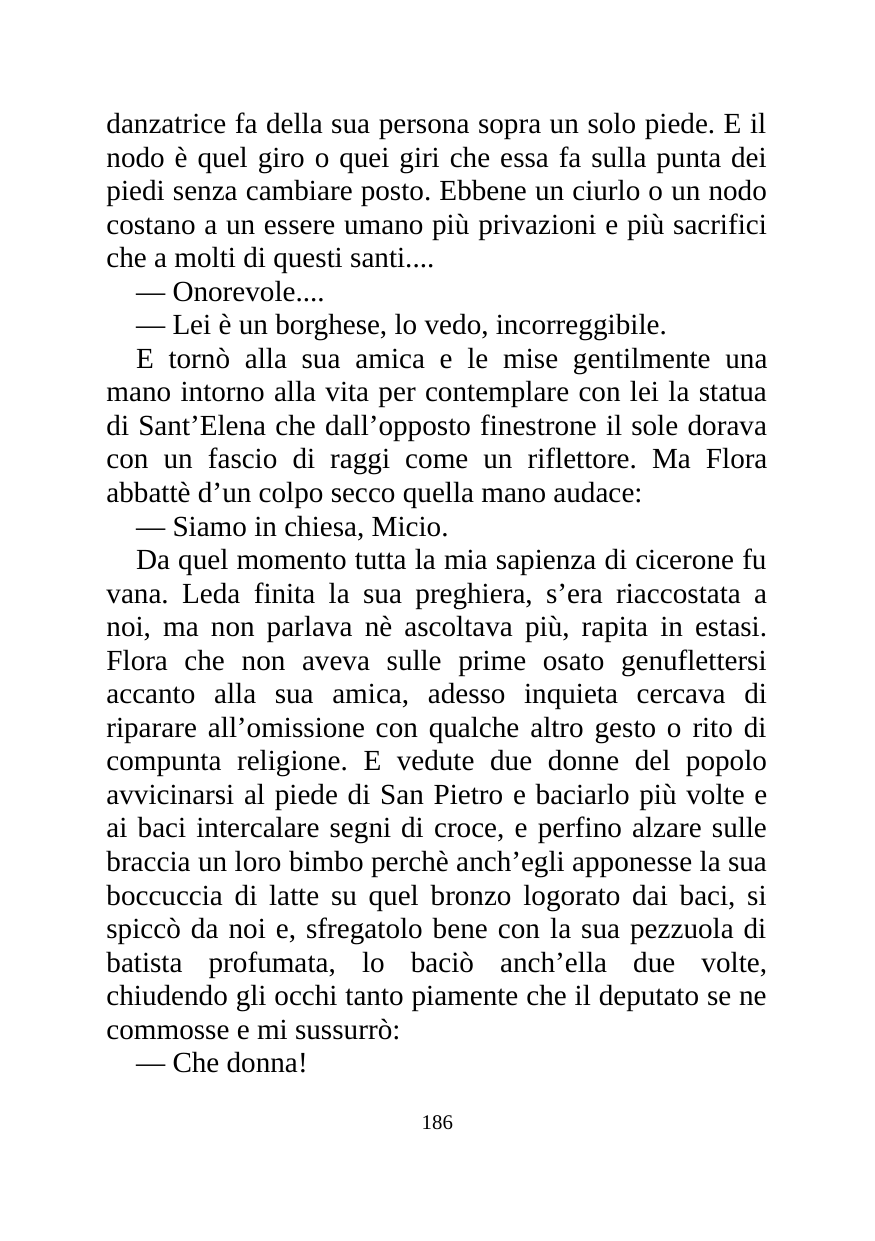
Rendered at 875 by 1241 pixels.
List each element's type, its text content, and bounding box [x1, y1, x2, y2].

text — Che donna! [106, 1045, 768, 1079]
text Da quel momento tutta la mia sapienza di cicerone fu vana. Leda finita la sua preghiera, s’era riaccostata a noi, ma non parlava nè ascoltava più, rapita in estasi. Flora che non aveva sulle prime osato genuflettersi accanto alla sua amica, adesso inquieta cercava di riparare all’omissione con qualche altro gesto o rito di compunta religione. E vedute due donne del popolo avvicinarsi al piede di San Pietro e baciarlo più volte e ai baci intercalare segni di croce, e perfino alzare sulle braccia un loro bimbo perchè anch’egli apponesse la sua boccuccia di latte su quel bronzo logorato dai baci, si spiccò da noi e, sfregatolo bene con la sua pezzuola di batista profumata, lo baciò anch’ella due volte, chiudendo gli occhi tanto piamente che il deputato se ne commosse e mi sussurrò: [106, 542, 768, 1045]
text — Siamo in chiesa, Micio. [106, 509, 768, 542]
text — Onorevole.... [106, 274, 768, 307]
text danzatrice fa della sua persona sopra un solo piede. E il nodo è quel giro o quei giri che essa fa sulla punta dei piedi senza cambiare posto. Ebbene un ciurlo o un nodo costano a un essere umano più privazioni e più sacrifici che a molti di questi santi.... [106, 106, 768, 274]
text — Lei è un borghese, lo vedo, incorreggibile. [106, 307, 768, 341]
text E tornò alla sua amica e le mise gentilmente una mano intorno alla vita per contemplare con lei la statua di Sant’Elena che dall’opposto finestrone il sole dorava con un fascio di raggi come un riflettore. Ma Flora abbattè d’un colpo secco quella mano audace: [106, 341, 768, 509]
